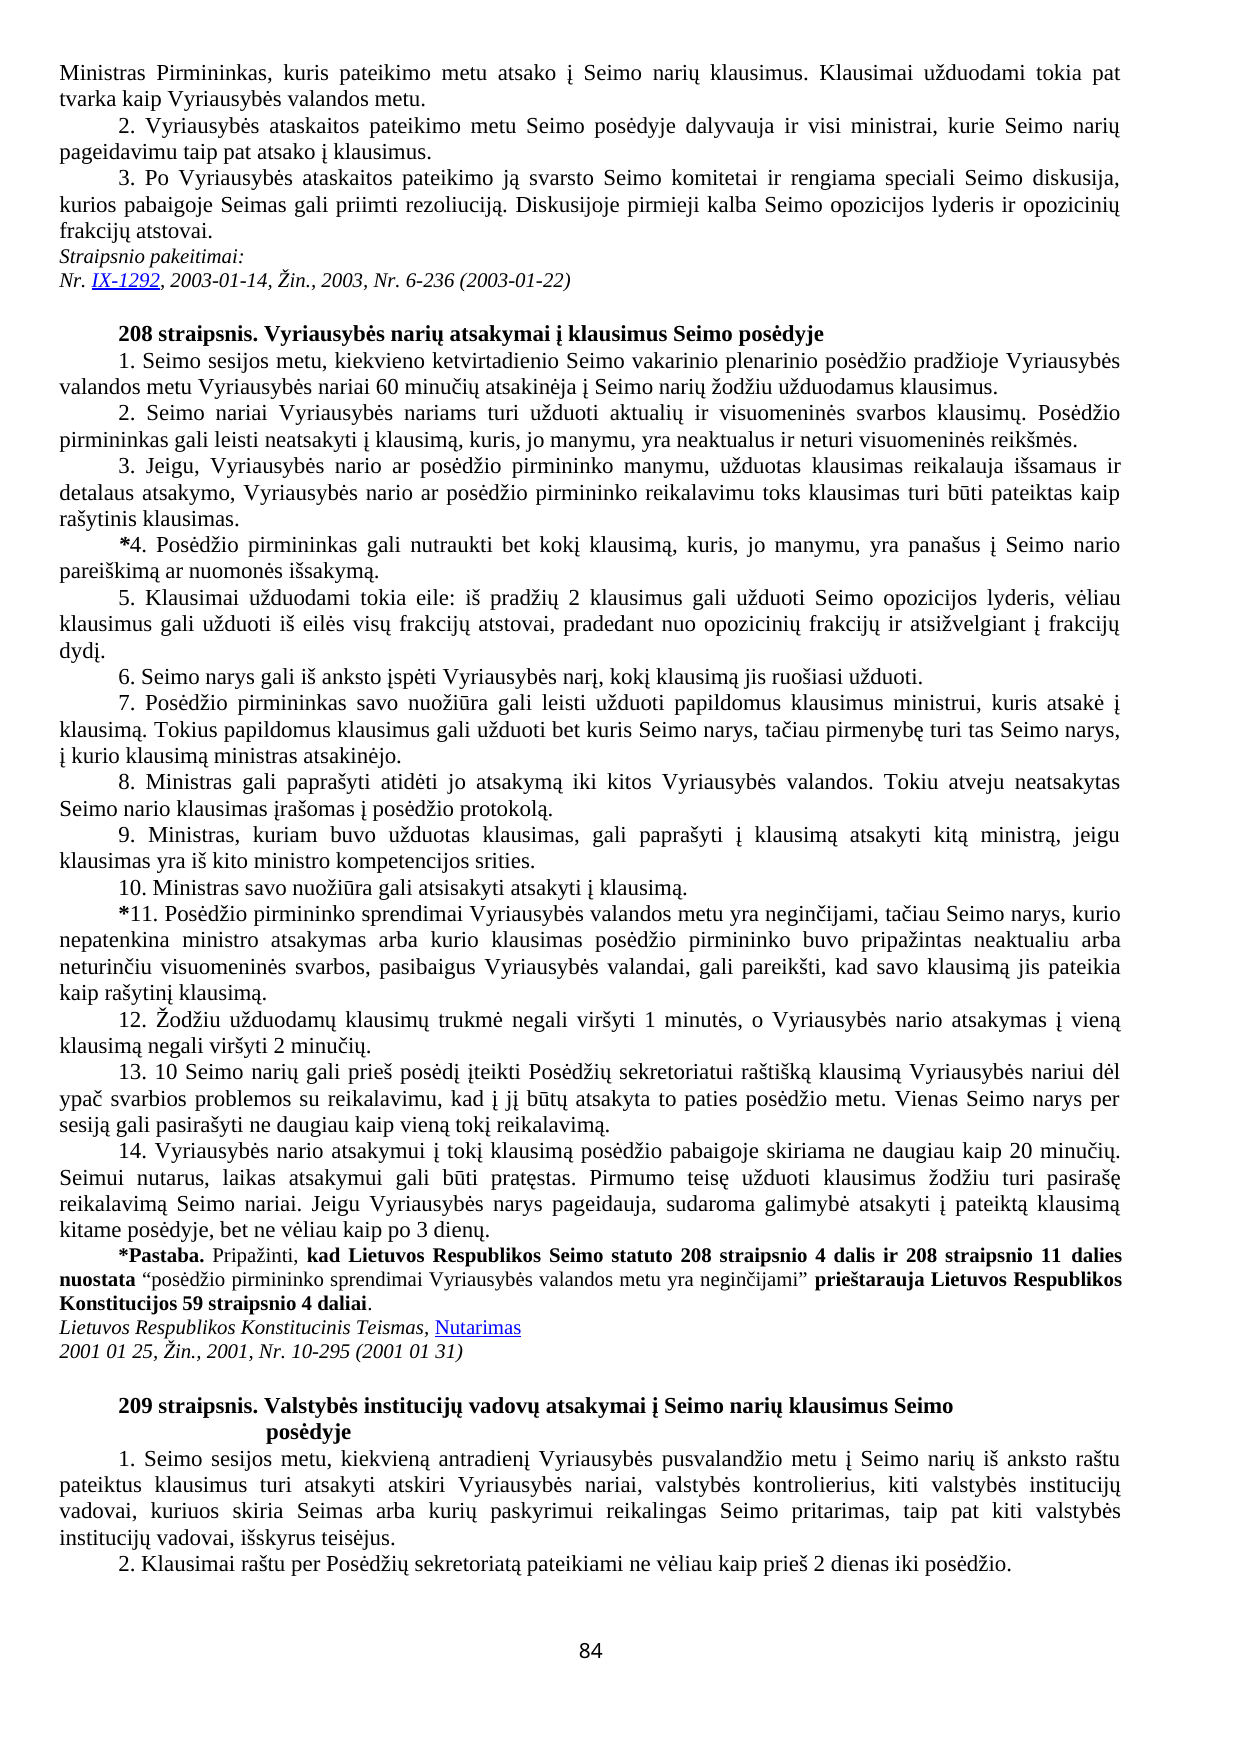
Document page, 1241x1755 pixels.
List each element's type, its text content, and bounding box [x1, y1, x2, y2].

text 14. Vyriausybės nario atsakymui į tokį klausimą posėdžio pabaigoje skiriama ne daugiau kaip 20 minučių. Seimui nutarus, laikas atsakymui gali būti pratęstas. Pirmumo teisę užduoti klausimus žodžiu turi pasirašę reikalavimą Seimo nariai. Jeigu Vyriausybės narys pageidauja, sudaroma galimybė atsakyti į pateiktą klausimą kitame posėdyje, bet ne vėliau kaip po 3 dienų. [59, 1137, 1122, 1243]
text Straipsnio pakeitimai: [59, 243, 1122, 268]
text 13. 10 Seimo narių gali prieš posėdį įteikti Posėdžių sekretoriatui raštišką klausimą Vyriausybės nariui dėl ypač svarbios problemos su reikalavimu, kad į jį būtų atsakyta to paties posėdžio metu. Vienas Seimo narys per sesiją gali pasirašyti ne daugiau kaip vieną tokį reikalavimą. [59, 1058, 1122, 1137]
text 9. Ministras, kuriam buvo užduotas klausimas, gali paprašyti į klausimą atsakyti kitą ministrą, jeigu klausimas yra iš kito ministro kompetencijos srities. [59, 821, 1122, 874]
text 1. Seimo sesijos metu, kiekvieno ketvirtadienio Seimo vakarinio plenarinio posėdžio pradžioje Vyriausybės valandos metu Vyriausybės nariai 60 minučių atsakinėja į Seimo narių žodžiu užduodamus klausimus. [59, 347, 1122, 399]
text 2001 01 25, Žin., 2001, Nr. 10-295 (2001 01 31) [59, 1339, 1122, 1363]
text 3. Po Vyriausybės ataskaitos pateikimo ją svarsto Seimo komitetai ir rengiama speciali Seimo diskusija, kurios pabaigoje Seimas gali priimti rezoliuciją. Diskusijoje pirmieji kalba Seimo opozicijos lyderis ir opozicinių frakcijų atstovai. [59, 164, 1122, 243]
text *11. Posėdžio pirmininko sprendimai Vyriausybės valandos metu yra neginčijami, tačiau Seimo narys, kurio nepatenkina ministro atsakymas arba kurio klausimas posėdžio pirmininko buvo pripažintas neaktualiu arba neturinčiu visuomeninės svarbos, pasibaigus Vyriausybės valandai, gali pareikšti, kad savo klausimą jis pateikia kaip rašytinį klausimą. [59, 900, 1122, 1006]
text 208 straipsnis. Vyriausybės narių atsakymai į klausimus Seimo posėdyje [59, 320, 1122, 347]
text Ministras Pirmininkas, kuris pateikimo metu atsako į Seimo narių klausimus. Klausimai užduodami tokia pat tvarka kaip Vyriausybės valandos metu. [59, 59, 1122, 112]
text 1. Seimo sesijos metu, kiekvieną antradienį Vyriausybės pusvalandžio metu į Seimo narių iš anksto raštu pateiktus klausimus turi atsakyti atskiri Vyriausybės nariai, valstybės kontrolierius, kiti valstybės institucijų vadovai, kuriuos skiria Seimas arba kurių paskyrimui reikalingas Seimo pritarimas, taip pat kiti valstybės institucijų vadovai, išskyrus teisėjus. [59, 1444, 1122, 1550]
text 12. Žodžiu užduodamų klausimų trukmė negali viršyti 1 minutės, o Vyriausybės nario atsakymas į vieną klausimą negali viršyti 2 minučių. [59, 1006, 1122, 1058]
text 10. Ministras savo nuožiūra gali atsisakyti atsakyti į klausimą. [59, 874, 1122, 900]
text 2. Klausimai raštu per Posėdžių sekretoriatą pateikiami ne vėliau kaip prieš 2 dienas iki posėdžio. [59, 1550, 1122, 1576]
text 2. Seimo nariai Vyriausybės nariams turi užduoti aktualių ir visuomeninės svarbos klausimų. Posėdžio pirmininkas gali leisti neatsakyti į klausimą, kuris, jo manymu, yra neaktualus ir neturi visuomeninės reikšmės. [59, 399, 1122, 452]
text 3. Jeigu, Vyriausybės nario ar posėdžio pirmininko manymu, užduotas klausimas reikalauja išsamaus ir detalaus atsakymo, Vyriausybės nario ar posėdžio pirmininko reikalavimu toks klausimas turi būti pateiktas kaip rašytinis klausimas. [59, 452, 1122, 531]
text 8. Ministras gali paprašyti atidėti jo atsakymą iki kitos Vyriausybės valandos. Tokiu atveju neatsakytas Seimo nario klausimas įrašomas į posėdžio protokolą. [59, 768, 1122, 821]
text Nr. IX-1292, 2003-01-14, Žin., 2003, Nr. 6-236 (2003-01-22) [59, 268, 1122, 292]
text 2. Vyriausybės ataskaitos pateikimo metu Seimo posėdyje dalyvauja ir visi ministrai, kurie Seimo narių pageidavimu taip pat atsako į klausimus. [59, 112, 1122, 164]
text posėdyje [266, 1418, 1122, 1444]
text 7. Posėdžio pirmininkas savo nuožiūra gali leisti užduoti papildomus klausimus ministrui, kuris atsakė į klausimą. Tokius papildomus klausimus gali užduoti bet kuris Seimo narys, tačiau pirmenybę turi tas Seimo narys, į kurio klausimą ministras atsakinėjo. [59, 689, 1122, 768]
text 6. Seimo narys gali iš anksto įspėti Vyriausybės narį, kokį klausimą jis ruošiasi užduoti. [59, 663, 1122, 689]
text 5. Klausimai užduodami tokia eile: iš pradžių 2 klausimus gali užduoti Seimo opozicijos lyderis, vėliau klausimus gali užduoti iš eilės visų frakcijų atstovai, pradedant nuo opozicinių frakcijų ir atsižvelgiant į frakcijų dydį. [59, 584, 1122, 663]
text *Pastaba. Pripažinti, kad Lietuvos Respublikos Seimo statuto 208 straipsnio 4 dalis ir 208 straipsnio 11 dalies nuostata “posėdžio pirmininko sprendimai Vyriausybės valandos metu yra neginčijami” prieštarauja Lietuvos Respublikos Konstitucijos 59 straipsnio 4 daliai. [59, 1243, 1122, 1315]
text *4. Posėdžio pirmininkas gali nutraukti bet kokį klausimą, kuris, jo manymu, yra panašus į Seimo nario pareiškimą ar nuomonės išsakymą. [59, 531, 1122, 584]
text Lietuvos Respublikos Konstitucinis Teismas, Nutarimas [59, 1315, 1122, 1339]
text 209 straipsnis. Valstybės institucijų vadovų atsakymai į Seimo narių klausimus Seimo [118, 1392, 1122, 1418]
